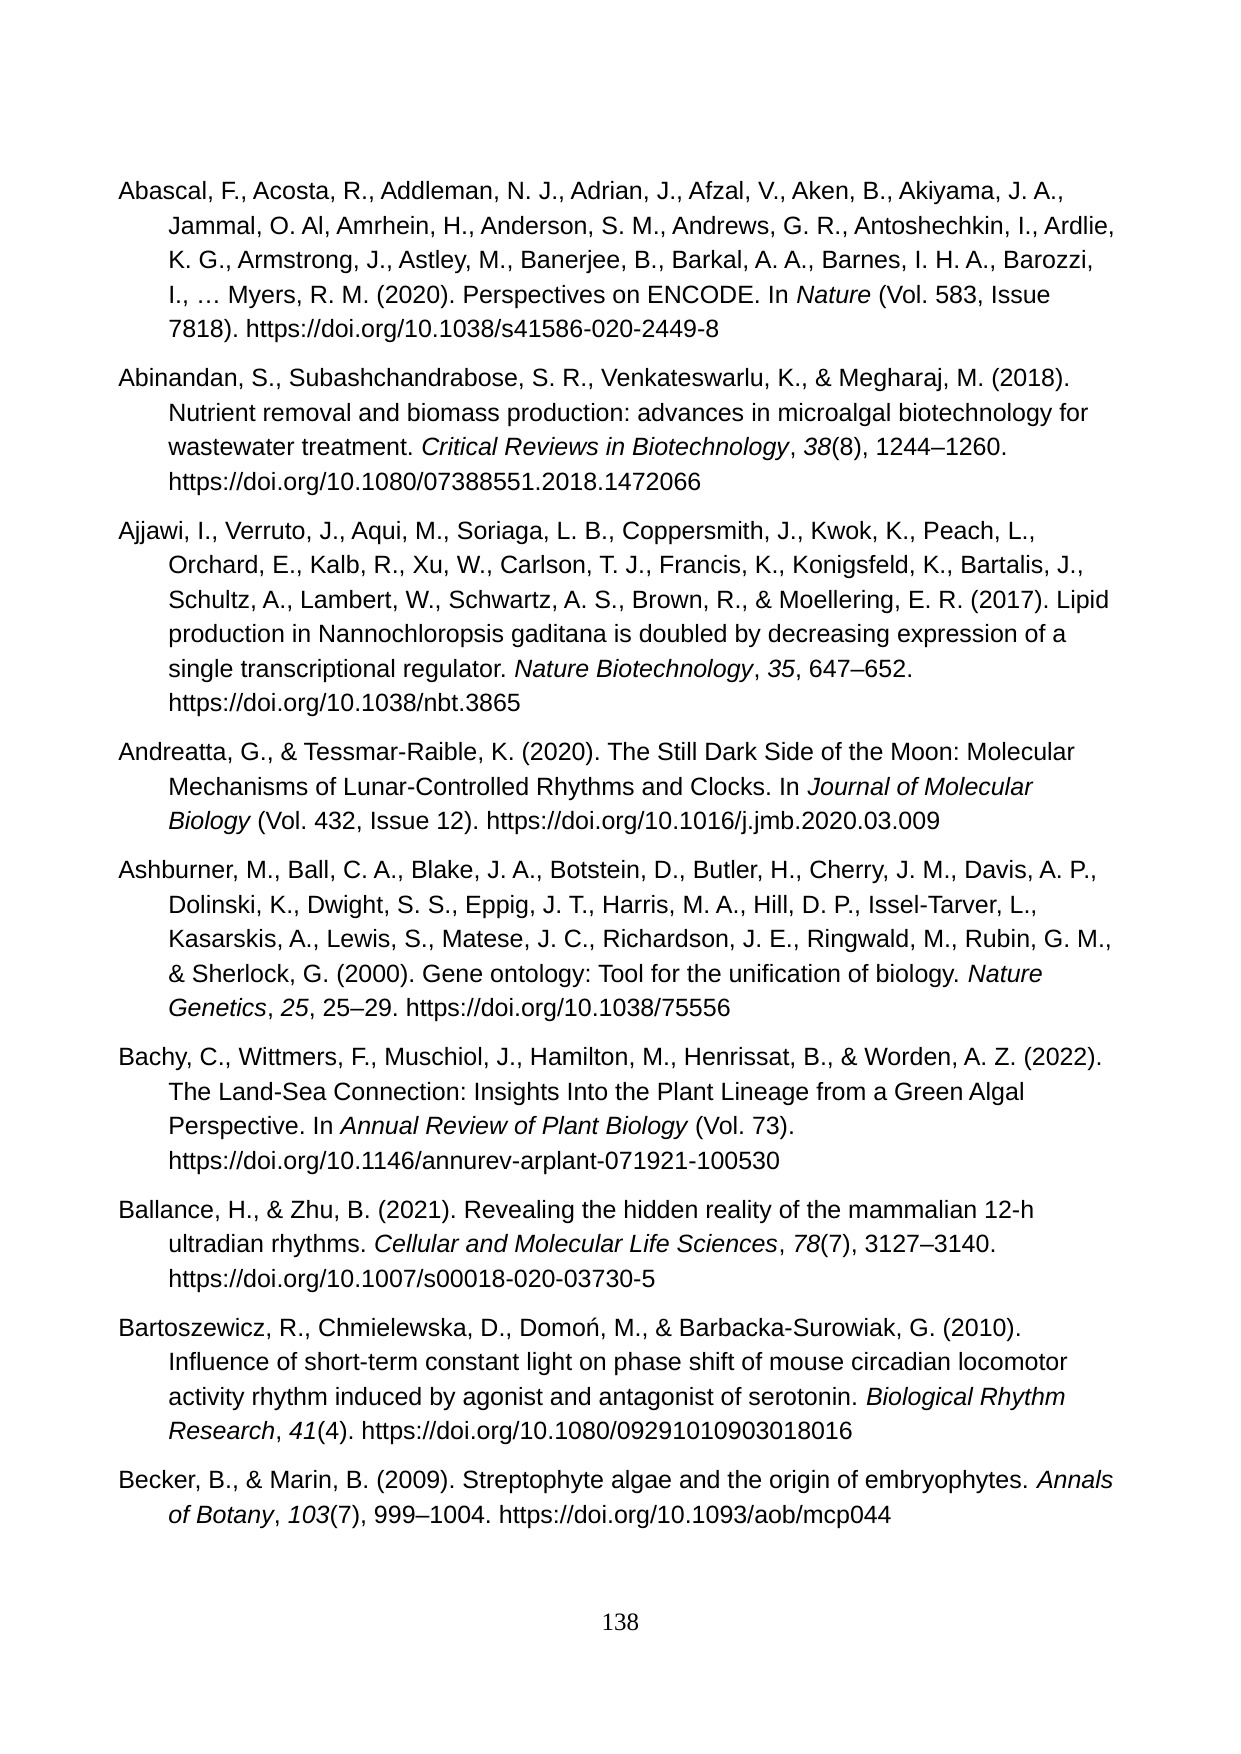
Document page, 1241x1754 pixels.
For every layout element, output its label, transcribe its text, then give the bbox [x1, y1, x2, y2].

text Abinandan, S., Subashchandrabose, S. R., Venkateswarlu, K., & Megharaj, M. (2018). Nutrient removal and biomass production: advances in microalgal biotechnology for wastewater treatment. Critical Reviews in Biotechnology, 38(8), 1244–1260. https://doi.org/10.1080/07388551.2018.1472066 [118, 363, 1122, 496]
text Abascal, F., Acosta, R., Addleman, N. J., Adrian, J., Afzal, V., Aken, B., Akiyama, J. A., Jammal, O. Al, Amrhein, H., Anderson, S. M., Andrews, G. R., Antoshechkin, I., Ardlie, K. G., Armstrong, J., Astley, M., Banerjee, B., Barkal, A. A., Barnes, I. H. A., Barozzi, I., … Myers, R. M. (2020). Perspectives on ENCODE. In Nature (Vol. 583, Issue 7818). https://doi.org/10.1038/s41586-020-2449-8 [118, 176, 1122, 343]
text Ashburner, M., Ball, C. A., Blake, J. A., Botstein, D., Butler, H., Cherry, J. M., Davis, A. P., Dolinski, K., Dwight, S. S., Eppig, J. T., Harris, M. A., Hill, D. P., Issel-Tarver, L., Kasarskis, A., Lewis, S., Matese, J. C., Richardson, J. E., Ringwald, M., Rubin, G. M., & Sherlock, G. (2000). Gene ontology: Tool for the unification of biology. Nature Genetics, 25, 25–29. https://doi.org/10.1038/75556 [118, 855, 1122, 1022]
text Bartoszewicz, R., Chmielewska, D., Domoń, M., & Barbacka-Surowiak, G. (2010). Influence of short-term constant light on phase shift of mouse circadian locomotor activity rhythm induced by agonist and antagonist of serotonin. Biological Rhythm Research, 41(4). https://doi.org/10.1080/09291010903018016 [118, 1313, 1122, 1445]
text Becker, B., & Marin, B. (2009). Streptophyte algae and the origin of embryophytes. Annals of Botany, 103(7), 999–1004. https://doi.org/10.1093/aob/mcp044 [118, 1465, 1122, 1528]
text Ajjawi, I., Verruto, J., Aqui, M., Soriaga, L. B., Coppersmith, J., Kwok, K., Peach, L., Orchard, E., Kalb, R., Xu, W., Carlson, T. J., Francis, K., Konigsfeld, K., Bartalis, J., Schultz, A., Lambert, W., Schwartz, A. S., Brown, R., & Moellering, E. R. (2017). Lipid production in Nannochloropsis gaditana is doubled by decreasing expression of a single transcriptional regulator. Nature Biotechnology, 35, 647–652. https://doi.org/10.1038/nbt.3865 [118, 516, 1122, 717]
text Andreatta, G., & Tessmar-Raible, K. (2020). The Still Dark Side of the Moon: Molecular Mechanisms of Lunar-Controlled Rhythms and Clocks. In Journal of Molecular Biology (Vol. 432, Issue 12). https://doi.org/10.1016/j.jmb.2020.03.009 [118, 737, 1122, 835]
text Ballance, H., & Zhu, B. (2021). Revealing the hidden reality of the mammalian 12-h ultradian rhythms. Cellular and Molecular Life Sciences, 78(7), 3127–3140. https://doi.org/10.1007/s00018-020-03730-5 [118, 1195, 1122, 1292]
text Bachy, C., Wittmers, F., Muschiol, J., Hamilton, M., Henrissat, B., & Worden, A. Z. (2022). The Land-Sea Connection: Insights Into the Plant Lineage from a Green Algal Perspective. In Annual Review of Plant Biology (Vol. 73). https://doi.org/10.1146/annurev-arplant-071921-100530 [118, 1042, 1122, 1174]
